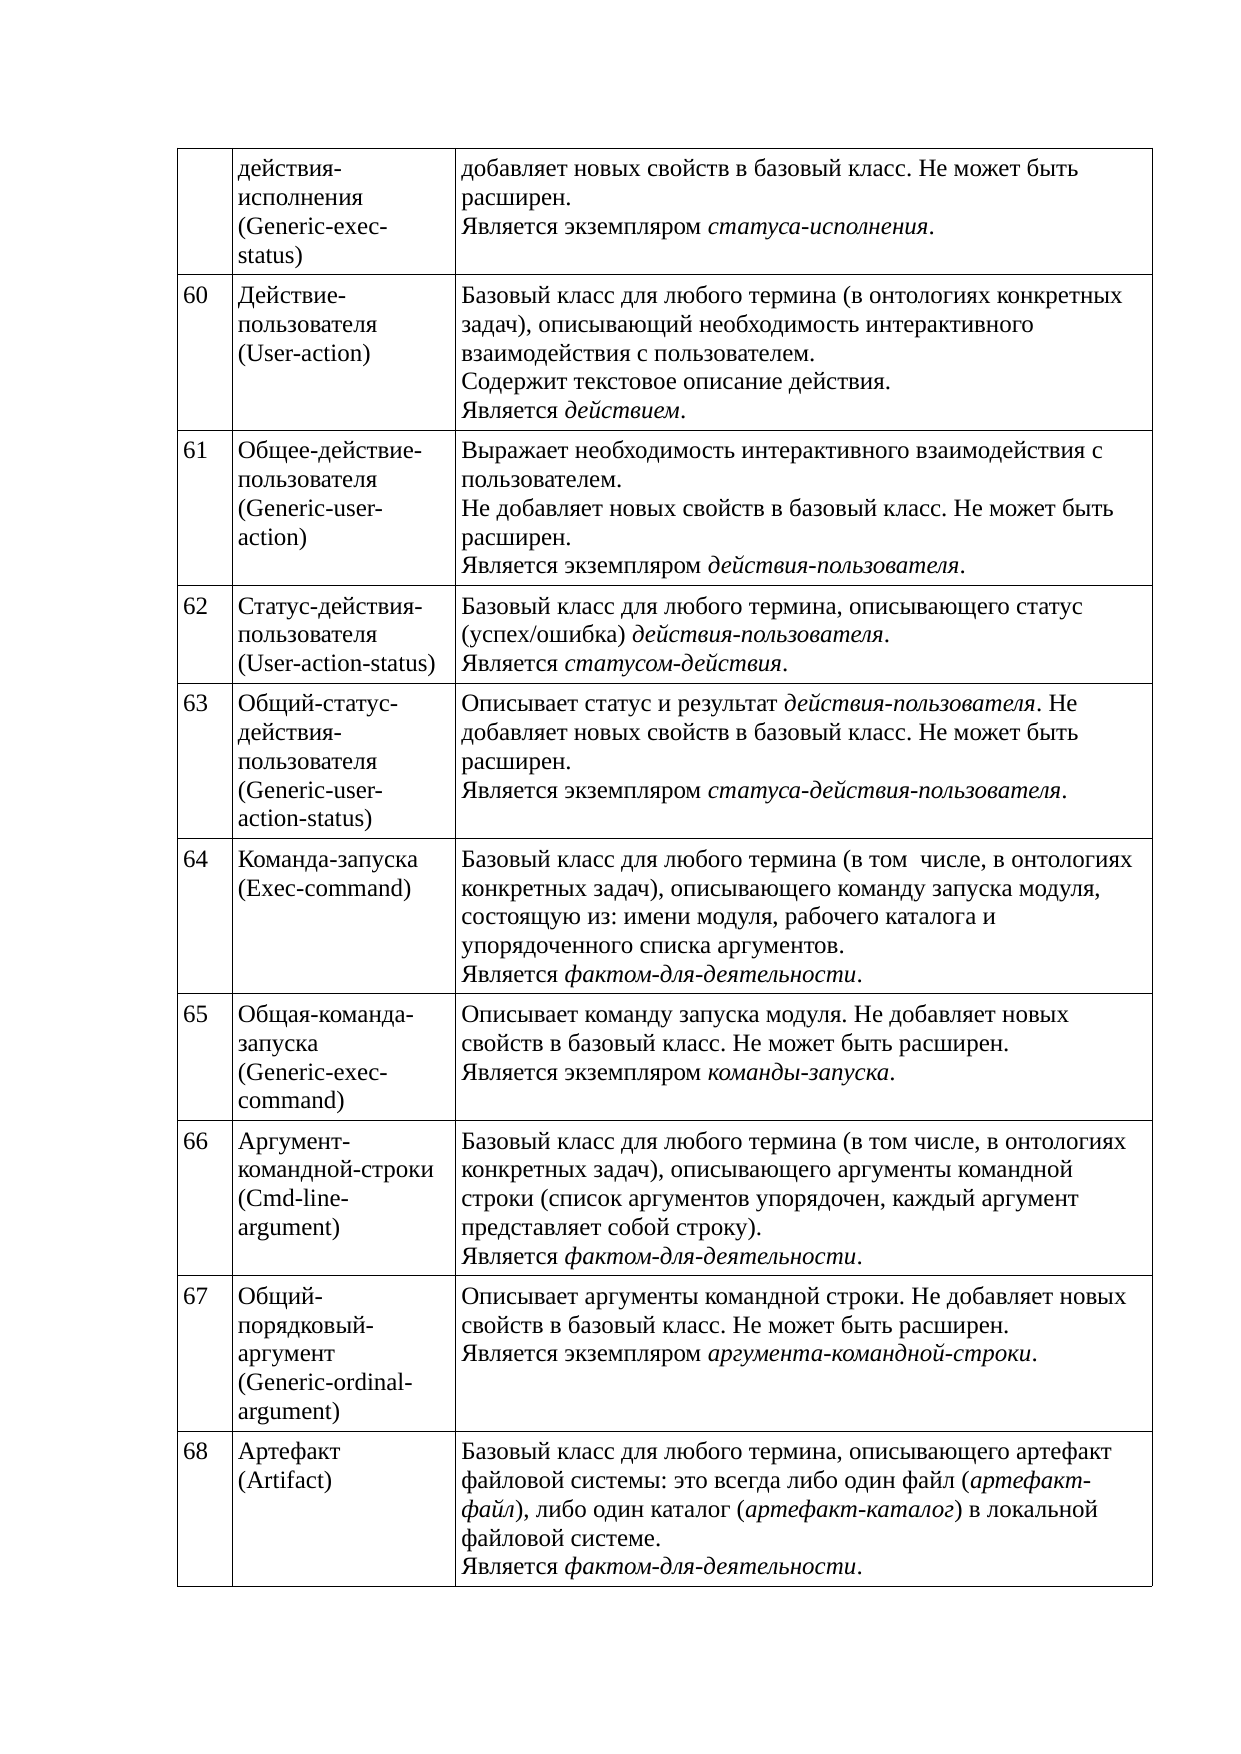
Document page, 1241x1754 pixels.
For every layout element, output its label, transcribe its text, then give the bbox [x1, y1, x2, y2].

table_cell добавляет новых свойств в базовый класс. Не может быть расширен. Является экземпляром статуса-исполнения. [456, 149, 1152, 274]
table_cell Артефакт (Artifact) [233, 1432, 455, 1586]
table_cell 66 [178, 1121, 232, 1275]
table_cell [178, 149, 232, 274]
table_cell Базовый класс для любого термина (в том числе, в онтологиях конкретных задач), описывающего команду запуска модуля, состоящую из: имени модуля, рабочего каталога и упорядоченного списка аргументов. Является фактом-для-деятельности. [456, 839, 1152, 993]
table_cell Общий-порядковый-аргумент (Generic-ordinal-argument) [233, 1276, 455, 1431]
table_cell Базовый класс для любого термина (в том числе, в онтологиях конкретных задач), описывающего аргументы командной строки (список аргументов упорядочен, каждый аргумент представляет собой строку). Является фактом-для-деятельности. [456, 1121, 1152, 1275]
table_cell Общая-команда-запуска (Generic-exec-command) [233, 994, 455, 1120]
table_cell действия-исполнения (Generic-exec-status) [233, 149, 455, 274]
table_cell Статус-действия-пользователя (User-action-status) [233, 586, 455, 683]
table_cell Выражает необходимость интерактивного взаимодействия с пользователем. Не добавляет новых свойств в базовый класс. Не может быть расширен. Является экземпляром действия-пользователя. [456, 431, 1152, 585]
table_cell Описывает статус и результат действия-пользователя. Не добавляет новых свойств в базовый класс. Не может быть расширен. Является экземпляром статуса-действия-пользователя. [456, 684, 1152, 838]
table_cell Аргумент-командной-строки (Cmd-line-argument) [233, 1121, 455, 1275]
table_cell 65 [178, 994, 232, 1120]
table_cell 61 [178, 431, 232, 585]
table_cell 60 [178, 275, 232, 429]
table_cell Действие-пользователя (User-action) [233, 275, 455, 429]
table_cell Команда-запуска (Exec-command) [233, 839, 455, 993]
table_cell 64 [178, 839, 232, 993]
table_cell 63 [178, 684, 232, 838]
table_cell Описывает аргументы командной строки. Не добавляет новых свойств в базовый класс. Не может быть расширен. Является экземпляром аргумента-командной-строки. [456, 1276, 1152, 1431]
table_cell Базовый класс для любого термина (в онтологиях конкретных задач), описывающий необходимость интерактивного взаимодействия с пользователем. Содержит текстовое описание действия. Является действием. [456, 275, 1152, 429]
table_cell Базовый класс для любого термина, описывающего статус (успех/ошибка) действия-пользователя. Является статусом-действия. [456, 586, 1152, 683]
table_cell Базовый класс для любого термина, описывающего артефакт файловой системы: это всегда либо один файл (артефакт-файл), либо один каталог (артефакт-каталог) в локальной файловой системе. Является фактом-для-деятельности. [456, 1432, 1152, 1586]
table_cell 67 [178, 1276, 232, 1431]
table_cell 62 [178, 586, 232, 683]
table_cell Общее-действие-пользователя (Generic-user-action) [233, 431, 455, 585]
table_cell Описывает команду запуска модуля. Не добавляет новых свойств в базовый класс. Не может быть расширен. Является экземпляром команды-запуска. [456, 994, 1152, 1120]
table_cell Общий-статус-действия-пользователя (Generic-user-action-status) [233, 684, 455, 838]
table_cell 68 [178, 1432, 232, 1586]
